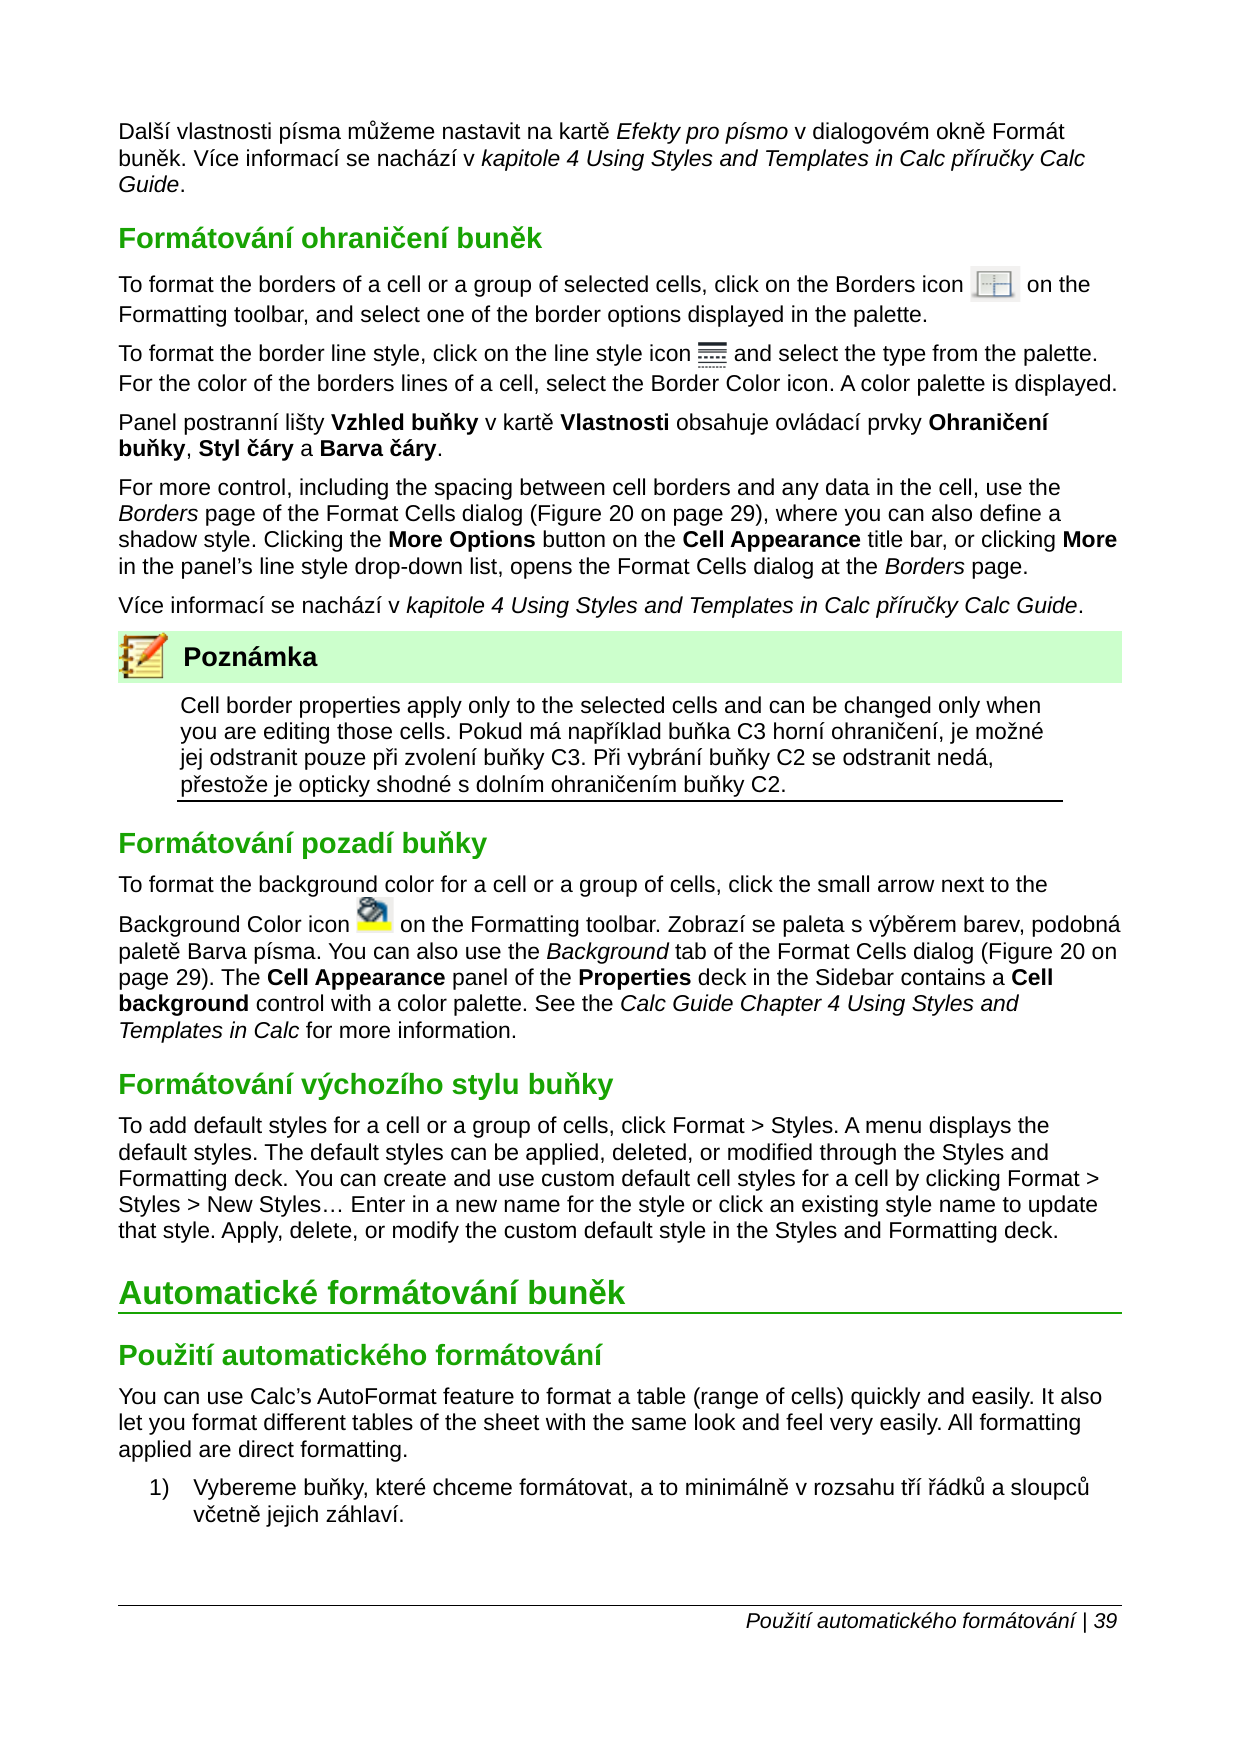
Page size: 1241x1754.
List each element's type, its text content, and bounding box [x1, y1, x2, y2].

picture [970, 266, 1021, 302]
picture [119, 631, 170, 682]
subtitle Použití automatického formátování [118, 1337, 1122, 1371]
list Vybereme buňky, které chceme formátovat, a to minimálně v rozsahu tří řádků a sloupců včetně jejich záhlaví. [169, 1474, 1122, 1527]
picture [697, 340, 728, 370]
subtitle Formátování ohraničení buněk [118, 221, 1122, 254]
subtitle Formátování výchozího stylu buňky [118, 1067, 1122, 1100]
subtitle Automatické formátování buněk [118, 1273, 1122, 1312]
text Cell border properties apply only to the selected cells and can be changed only when you are editing those cells. Pokud má například buňka C3 horní ohraničení, je možné jej odstranit pouze při zvolení buňky C3. Při vybrání buňky C2 se odstranit nedá, přestože je opticky shodné s dolním ohraničením buňky C2. [177, 688, 1063, 800]
text Více informací se nachází v kapitole 4 Using Styles and Templates in Calc příručky Calc Guide. [118, 592, 1122, 618]
subtitle Formátování pozadí buňky [118, 826, 1122, 859]
text For more control, including the spacing between cell borders and any data in the cell, use the Borders page of the Format Cells dialog (Figure 20 on page 27), where you can also define a shadow style. Clicking the More Options button on the Cell Appearance title bar, or clicking More in the panel’s line style drop-down list, opens the Format Cells dialog at the Borders page. [118, 474, 1122, 579]
text Další vlastnosti písma můžeme nastavit na kartě Efekty pro písmo v dialogovém okně Formát buněk. Více informací se nachází v kapitole 4 Using Styles and Templates in Calc příručky Calc Guide. [118, 118, 1122, 197]
text To add default styles for a cell or a group of cells, click Format > Styles. A menu displays the default styles. The default styles can be applied, deleted, or modified through the Styles and Formatting deck. You can create and use custom default cell styles for a cell by clicking Format > Styles > New Styles… Enter in a new name for the style or click an existing style name to update that style. Apply, delete, or modify the custom default style in the Styles and Formatting deck. [118, 1112, 1122, 1244]
subtitle Poznámka [118, 638, 1122, 678]
list You can use Calc’s AutoFormat feature to format a table (range of cells) quickly and easily. It also let you format different tables of the sheet with the same look and feel very easily. All formatting applied are direct formatting. [118, 1383, 1122, 1462]
text To format the border line style, click on the line style icon and select the type from the palette. For the color of the borders lines of a cell, select the Border Color icon. A color palette is displayed. [118, 340, 1122, 396]
text Panel postranní lišty Vzhled buňky v kartě Vlastnosti obsahuje ovládací prvky Ohraničení buňky, Styl čáry a Barva čáry. [118, 408, 1122, 461]
picture [356, 897, 394, 933]
text To format the borders of a cell or a group of selected cells, click on the Borders icon on the Formatting toolbar, and select one of the border options displayed in the palette. [118, 266, 1122, 328]
text To format the background color for a cell or a group of cells, click the small arrow next to the Background Color icon on the Formatting toolbar. Zobrazí se paleta s výběrem barev, podobná paletě Barva písma. You can also use the Background tab of the Format Cells dialog (Figure 20 on page 27). The Cell Appearance panel of the Properties deck in the Sidebar contains a Cell background control with a color palette. See the Calc Guide Chapter 4 Using Styles and Templates in Calc for more information. [118, 871, 1122, 1043]
